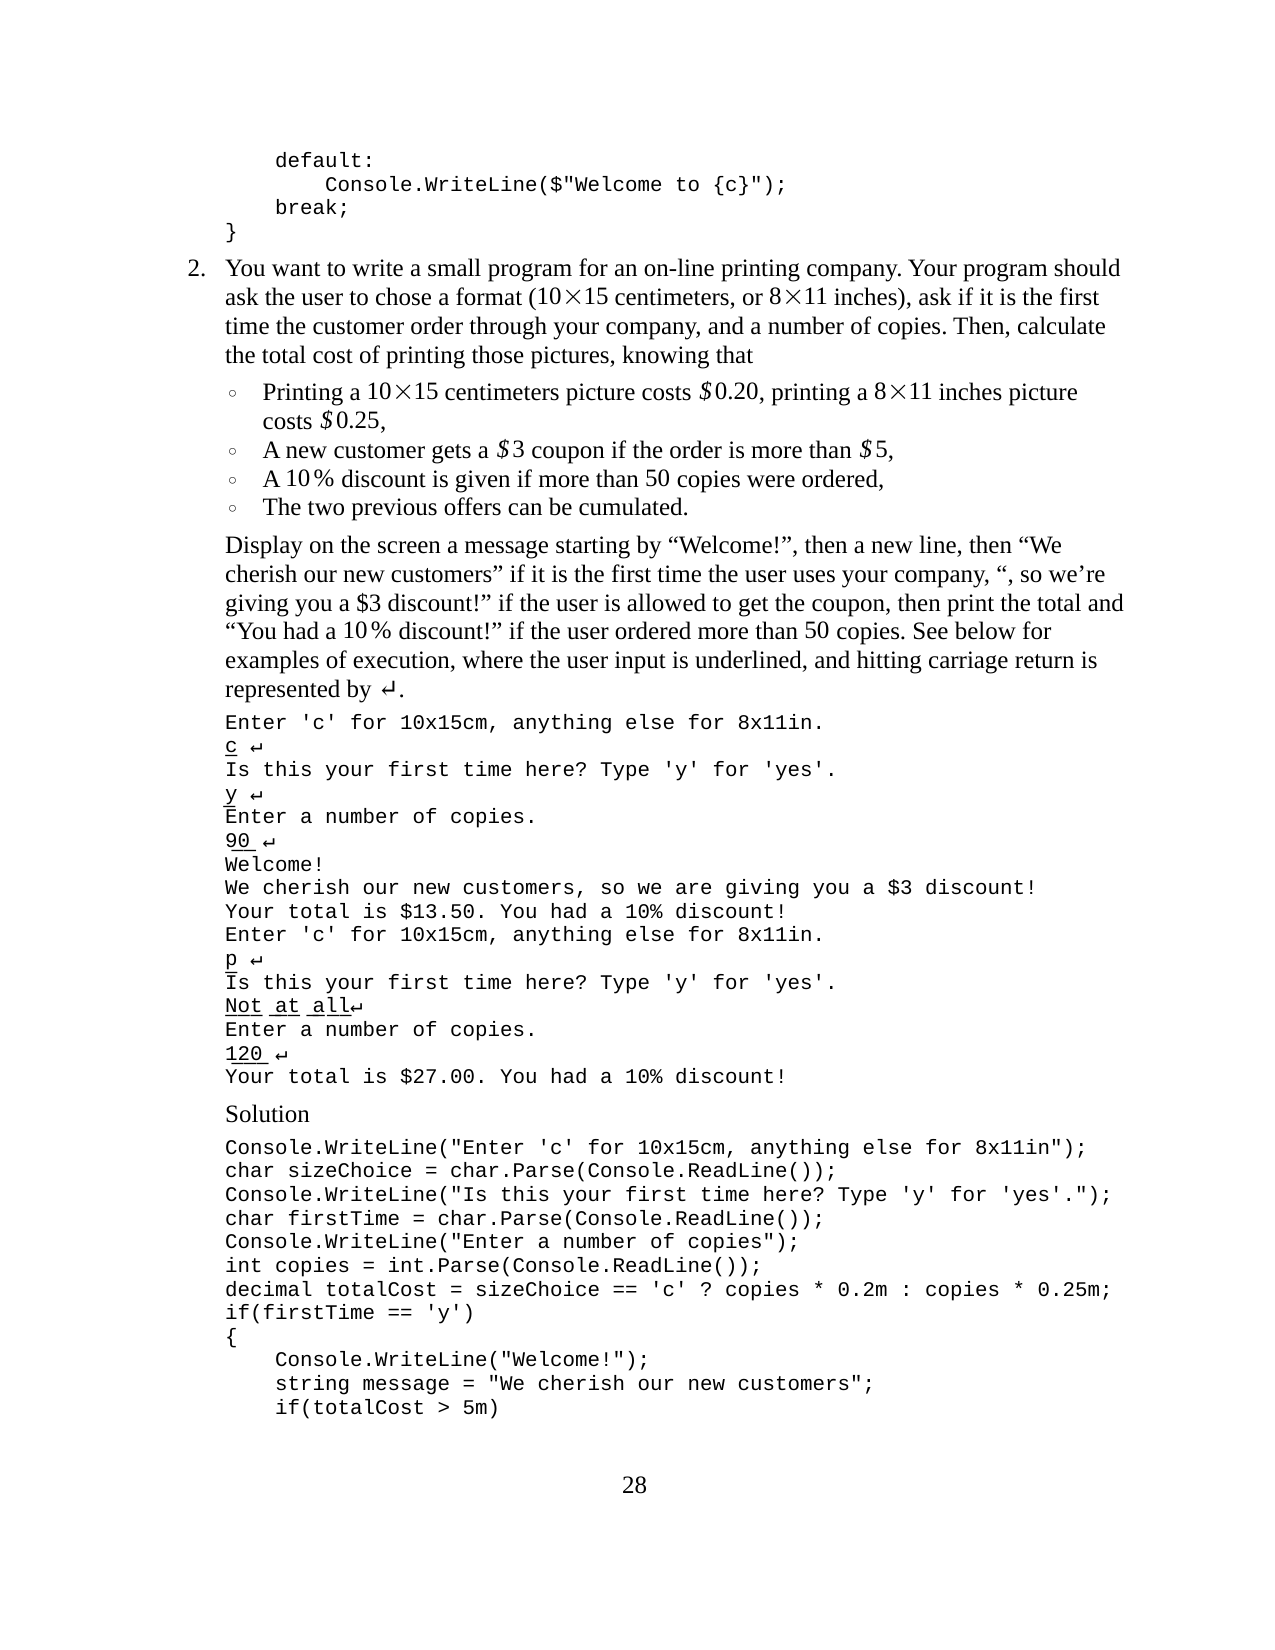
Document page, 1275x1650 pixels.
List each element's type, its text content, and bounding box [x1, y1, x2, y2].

list char sizeChoice = char.Parse(Console.ReadLine()); [187, 1160, 1125, 1184]
list default: [187, 150, 1125, 174]
list p̲ ↵ [187, 948, 1125, 972]
list We cherish our new customers, so we are giving you a $3 discount! [187, 877, 1125, 901]
list Console.WriteLine($"Welcome to {c}"); [187, 174, 1125, 197]
list Is this your first time here? Type 'y' for 'yes'. [187, 972, 1125, 995]
list Console.WriteLine("Welcome!"); [187, 1349, 1125, 1373]
list break; [187, 197, 1125, 221]
list A new customer gets a coupon if the order is more than , [225, 435, 1125, 464]
list 1̲2̲0̲ ↵ [187, 1043, 1125, 1066]
list { [187, 1326, 1125, 1349]
list Display on the screen a message starting by “Welcome!”, then a new line, then “We cherish our new customers” if it is the first time the user uses your company, “, so we’re giving you a $3 discount!” if the user is allowed to get the coupon, then print the total and “You had a discount!” if the user ordered more than copies. See below for examples of execution, where the user input is underlined, and hitting carriage return is represented by ↵. [187, 530, 1125, 703]
list Your total is $13.50. You had a 10% discount! [187, 901, 1125, 924]
list Console.WriteLine("Enter 'c' for 10x15cm, anything else for 8x11in"); [187, 1137, 1125, 1160]
list Solution [187, 1099, 1125, 1128]
list Is this your first time here? Type 'y' for 'yes'. [187, 759, 1125, 783]
list int copies = int.Parse(Console.ReadLine()); [187, 1255, 1125, 1278]
list decimal totalCost = sizeChoice == 'c' ? copies * 0.2m : copies * 0.25m; [187, 1278, 1125, 1302]
list y̲ ↵ [187, 783, 1125, 806]
list } [187, 221, 1125, 244]
list Printing a centimeters picture costs , printing a inches picture costs , [225, 377, 1125, 435]
list Enter 'c' for 10x15cm, anything else for 8x11in. [187, 924, 1125, 948]
list The two previous offers can be cumulated. [225, 492, 1125, 521]
list c̲ ↵ [187, 735, 1125, 759]
list Console.WriteLine("Enter a number of copies"); [187, 1231, 1125, 1255]
list Welcome! [187, 853, 1125, 877]
list Console.WriteLine("Is this your first time here? Type 'y' for 'yes'."); [187, 1184, 1125, 1208]
list 9̲0̲ ↵ [187, 830, 1125, 853]
list You want to write a small program for an on-line printing company. Your program should ask the user to chose a format ( centimeters, or inches), ask if it is the first time the customer order through your company, and a number of copies. Then, calculate the total cost of printing those pictures, knowing that [187, 253, 1125, 368]
list Enter a number of copies. [187, 1019, 1125, 1043]
list Your total is $27.00. You had a 10% discount! [187, 1066, 1125, 1090]
list N̲o̲t̲ ̲a̲t̲ ̲a̲l̲l̲↵ [187, 995, 1125, 1019]
list string message = "We cherish our new customers"; [187, 1373, 1125, 1397]
list Enter a number of copies. [187, 806, 1125, 830]
list char firstTime = char.Parse(Console.ReadLine()); [187, 1208, 1125, 1231]
list Enter 'c' for 10x15cm, anything else for 8x11in. [187, 712, 1125, 735]
list if(totalCost > 5m) [187, 1397, 1125, 1420]
list A discount is given if more than copies were ordered, [225, 464, 1125, 492]
list if(firstTime == 'y') [187, 1302, 1125, 1326]
